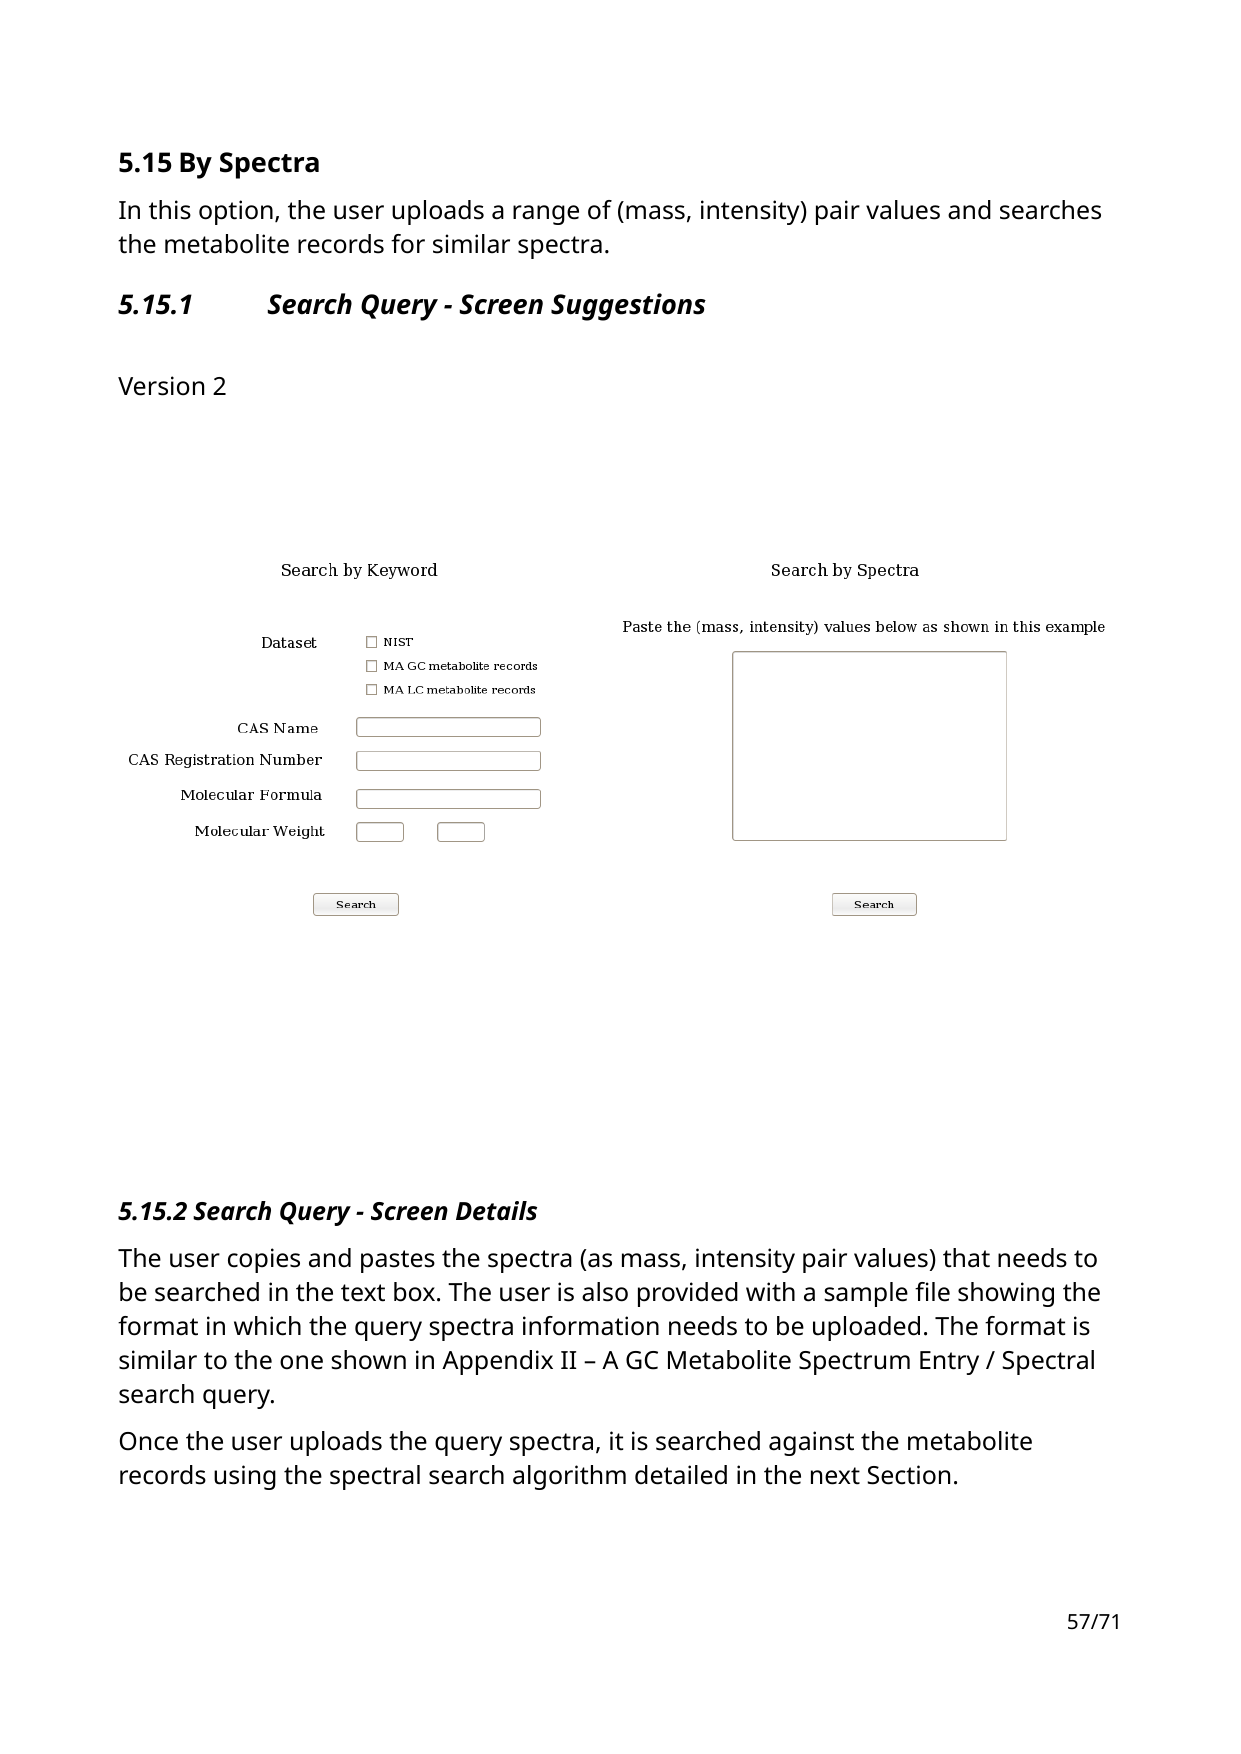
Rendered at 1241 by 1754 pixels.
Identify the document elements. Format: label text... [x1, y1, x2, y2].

subtitle Search Query - Screen Details [118, 1194, 1122, 1228]
text Once the user uploads the query spectra, it is searched against the metabolite records using the spectral search algorithm detailed in the next Section. [118, 1423, 1122, 1491]
subtitle By Spectra [118, 143, 1122, 180]
picture [118, 403, 1122, 1101]
text The user copies and pastes the spectra (as mass, intensity pair values) that needs to be searched in the text box. The user is also provided with a sample file showing the format in which the query spectra information needs to be uploaded. The format is similar to the one shown in Appendix II – A GC Metabolite Spectrum Entry / Spectral search query. [118, 1241, 1122, 1411]
subtitle Search Query - Screen Suggestions [118, 286, 1122, 322]
list In this option, the user uploads a range of (mass, intensity) pair values and searches the metabolite records for similar spectra. [81, 192, 1122, 261]
text Version 2 [118, 369, 1122, 403]
